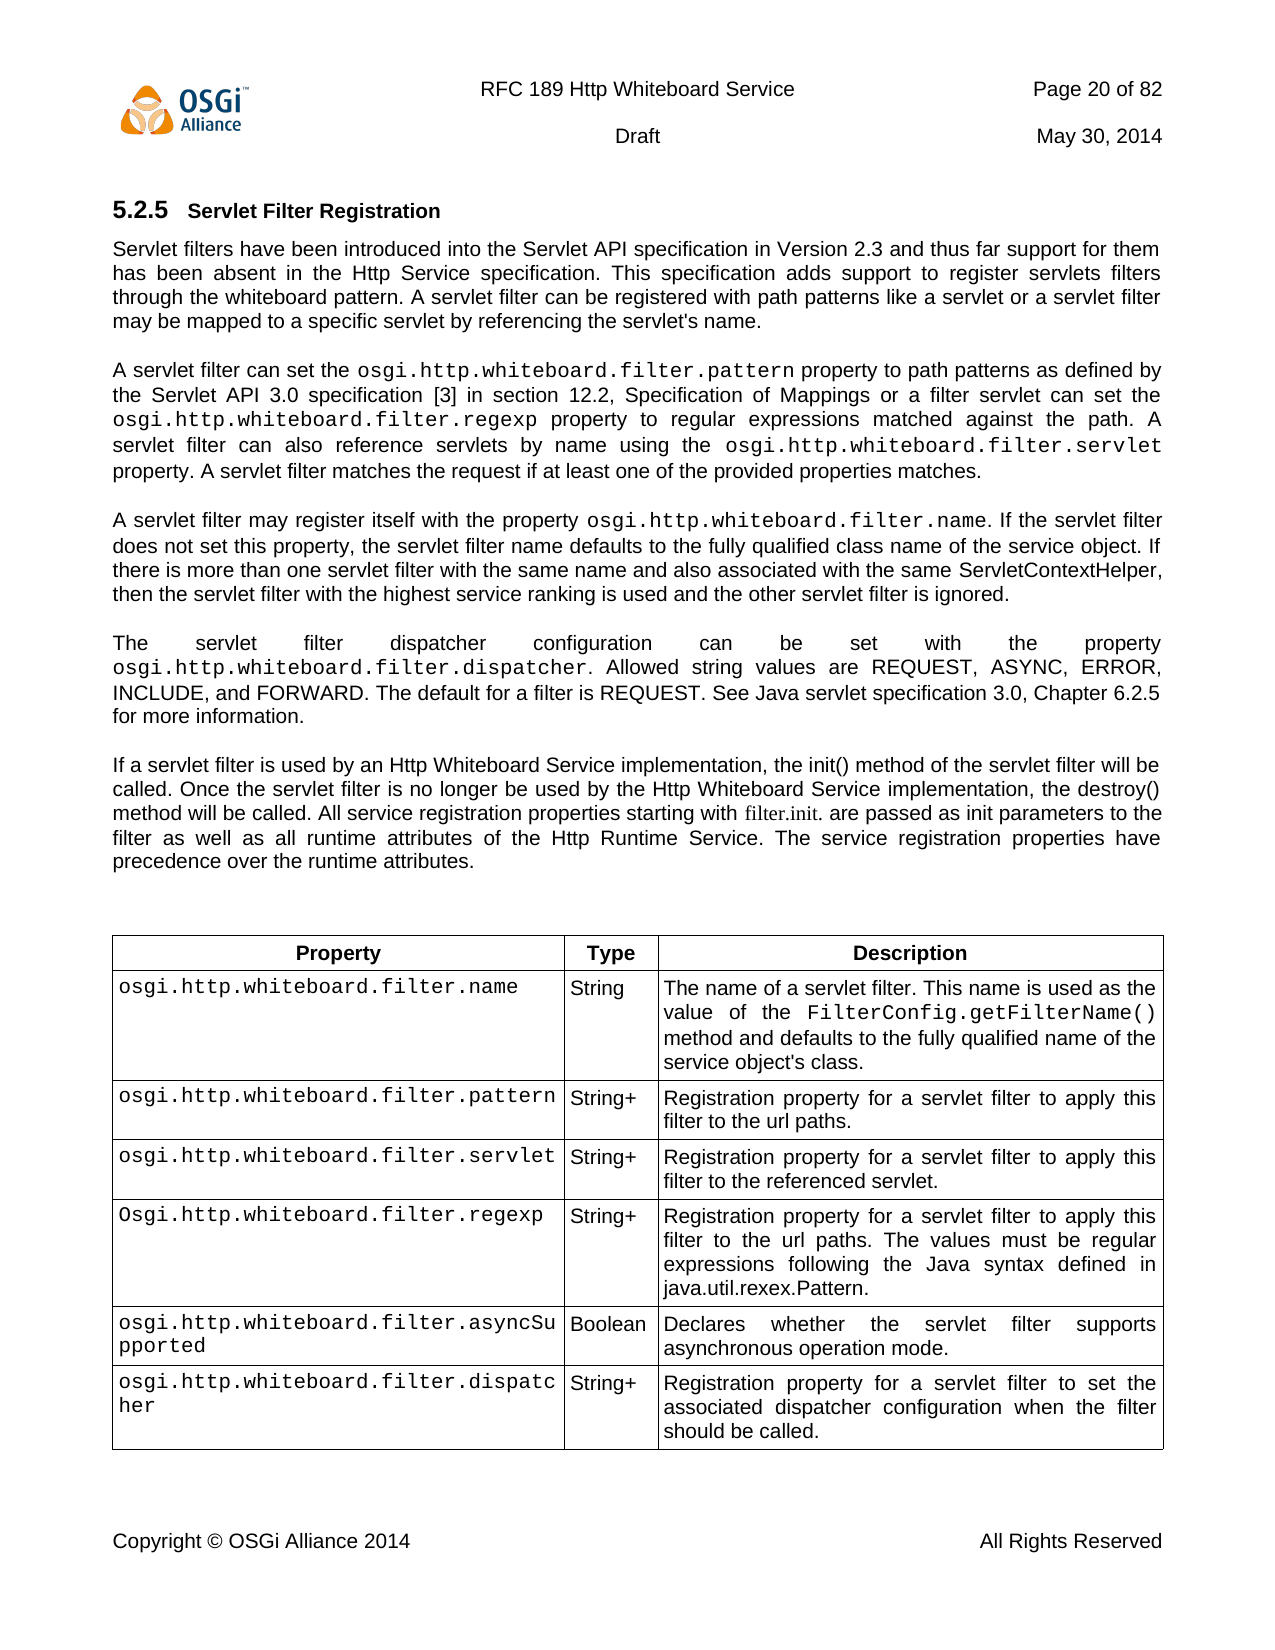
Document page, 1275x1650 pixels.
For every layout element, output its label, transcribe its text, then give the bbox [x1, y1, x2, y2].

table_cell osgi.http.whiteboard.filter.asyncSupported [113, 1307, 564, 1365]
table_cell Registration property for a servlet filter to apply this filter to the url paths. The values must be regular expressions following the Java syntax defined in java.util.rexex.Pattern. [659, 1200, 1163, 1306]
table_header Description [659, 936, 1163, 970]
table_cell Declares whether the servlet filter supports asynchronous operation mode. [659, 1307, 1163, 1365]
table_cell The name of a servlet filter. This name is used as the value of the FilterConfig.getFilterName() method and defaults to the fully qualified name of the service object's class. [659, 971, 1163, 1079]
text A servlet filter can set the osgi.http.whiteboard.filter.pattern property to path patterns as defined by the Servlet API 3.0 specification [3]. in section 12.2, Specification of Mappings or a filter servlet can set the osgi.http.whiteboard.filter.regexp property to regular expressions matched against the path. A servlet filter can also reference servlets by name using the osgi.http.whiteboard.filter.servlet property. A servlet filter matches the request if at least one of the provided properties matches. [112, 357, 1162, 483]
table_cell osgi.http.whiteboard.filter.dispatcher [113, 1366, 564, 1449]
table_cell Registration property for a servlet filter to apply this filter to the referenced servlet. [659, 1140, 1163, 1198]
table_cell Boolean [565, 1307, 658, 1365]
table_cell osgi.http.whiteboard.filter.name [113, 971, 564, 1079]
subtitle Servlet Filter Registration [112, 195, 1162, 224]
table_cell Registration property for a servlet filter to set the associated dispatcher configuration when the filter should be called. [659, 1366, 1163, 1449]
table_cell osgi.http.whiteboard.filter.servlet [113, 1140, 564, 1198]
picture [113, 78, 257, 142]
table_cell String [565, 971, 658, 1079]
table_cell String+ [565, 1081, 658, 1139]
table_header Type [565, 936, 658, 970]
table_cell Registration property for a servlet filter to apply this filter to the url paths. [659, 1081, 1163, 1139]
text If a servlet filter is used by an Http Whiteboard Service implementation, the init() method of the servlet filter will be called. Once the servlet filter is no longer be used by the Http Whiteboard Service implementation, the destroy() method will be called. All service registration properties starting with filter.init. are passed as init parameters to the filter as well as all runtime attributes of the Http Runtime Service. The service registration properties have precedence over the runtime attributes. [112, 753, 1162, 873]
text A servlet filter may register itself with the property osgi.http.whiteboard.filter.name. If the servlet filter does not set this property, the servlet filter name defaults to the fully qualified class name of the service object. If there is more than one servlet filter with the same name and also associated with the same ServletContextHelper, then the servlet filter with the highest service ranking is used and the other servlet filter is ignored. [112, 508, 1162, 606]
table_cell String+ [565, 1200, 658, 1306]
text Servlet filters have been introduced into the Servlet API specification in Version 2.3 and thus far support for them has been absent in the Http Service specification. This specification adds support to register servlets filters through the whiteboard pattern. A servlet filter can be registered with path patterns like a servlet or a servlet filter may be mapped to a specific servlet by referencing the servlet's name. [112, 237, 1162, 332]
table_cell String+ [565, 1366, 658, 1449]
table_header Property [113, 936, 564, 970]
table_cell osgi.http.whiteboard.filter.pattern [113, 1081, 564, 1139]
table_cell Osgi.http.whiteboard.filter.regexp [113, 1200, 564, 1306]
table_cell String+ [565, 1140, 658, 1198]
text The servlet filter dispatcher configuration can be set with the property osgi.http.whiteboard.filter.dispatcher. Allowed string values are REQUEST, ASYNC, ERROR, INCLUDE, and FORWARD. The default for a filter is REQUEST. See Java servlet specification 3.0, Chapter 6.2.5 for more information. [112, 631, 1162, 728]
